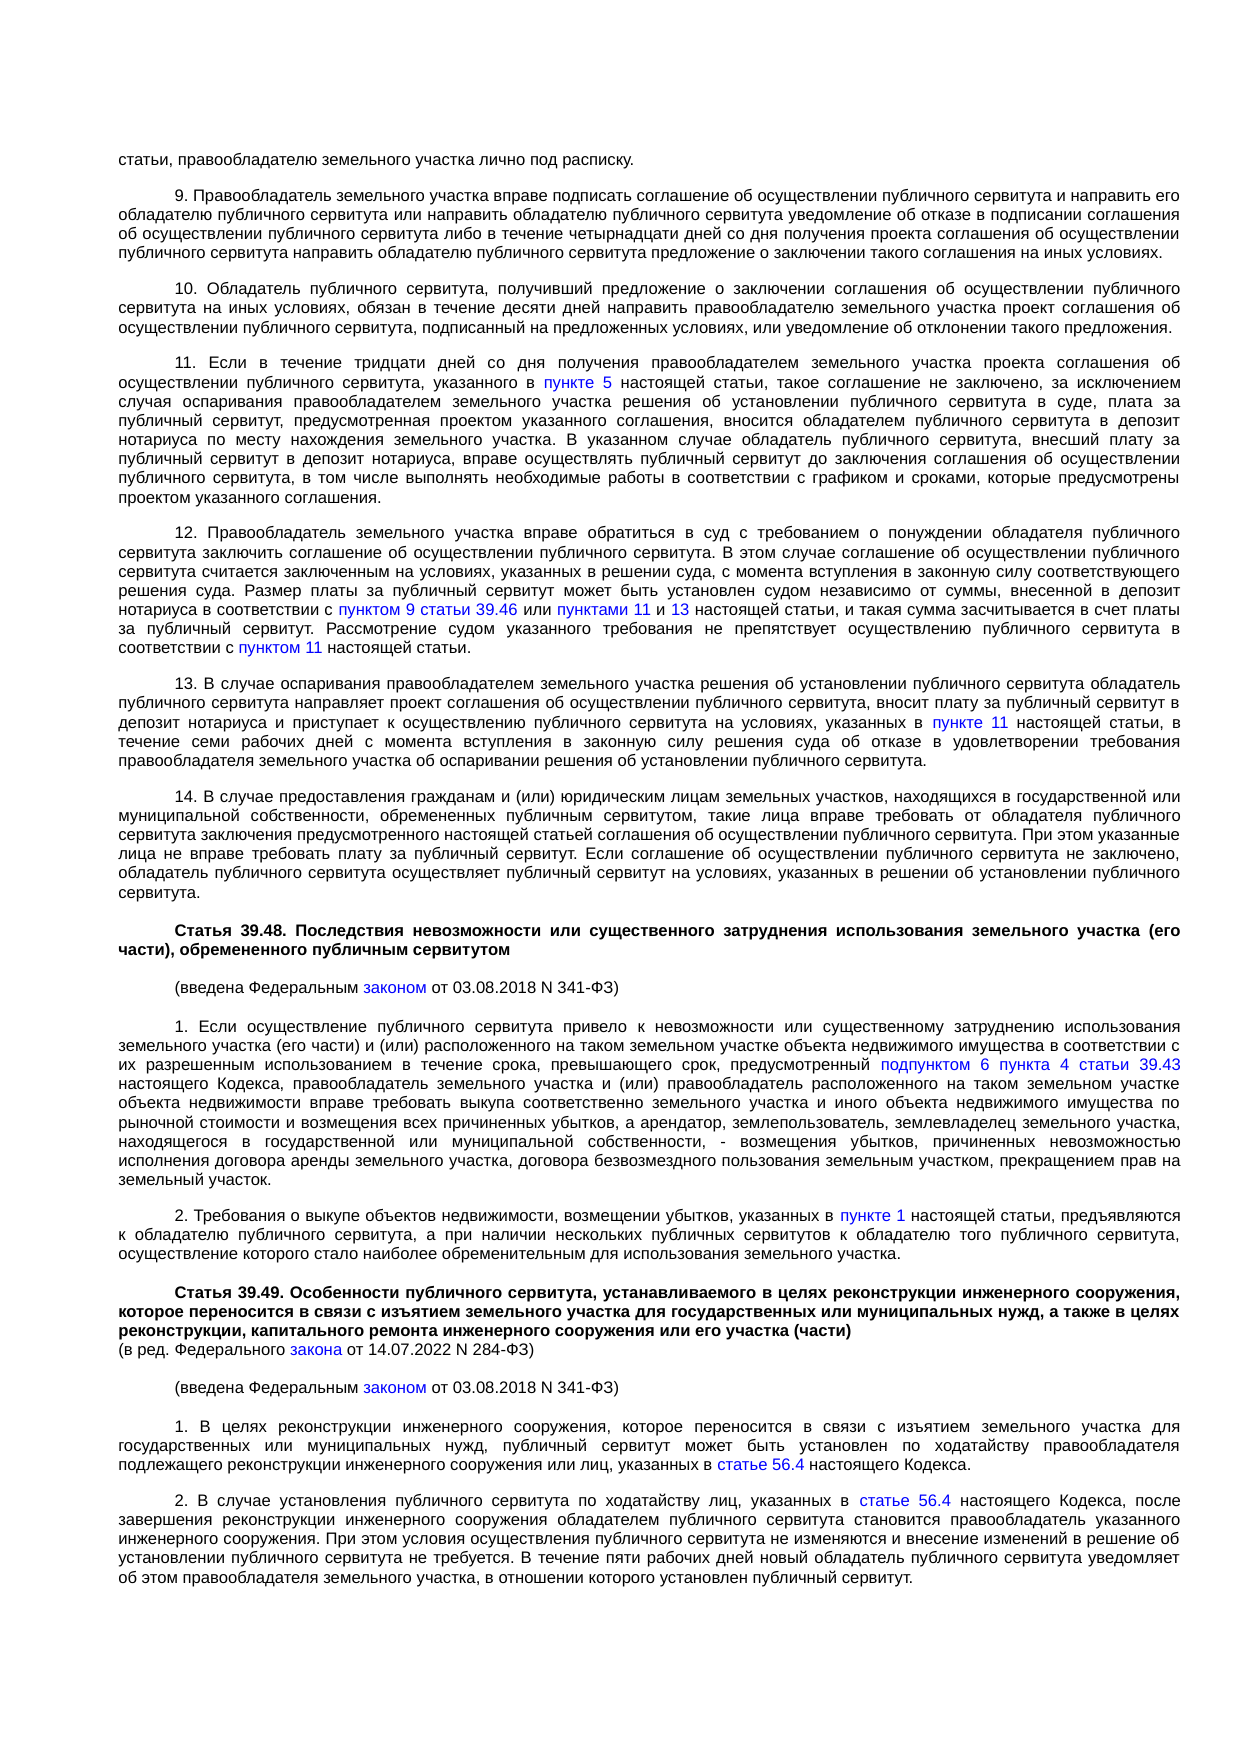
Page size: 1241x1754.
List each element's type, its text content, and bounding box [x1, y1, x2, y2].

text 13. В случае оспаривания правообладателем земельного участка решения об установлении публичного сервитута обладатель публичного сервитута направляет проект соглашения об осуществлении публичного сервитута, вносит плату за публичный сервитут в депозит нотариуса и приступает к осуществлению публичного сервитута на условиях, указанных в пункте 11 настоящей статьи, в течение семи рабочих дней с момента вступления в законную силу решения суда об отказе в удовлетворении требования правообладателя земельного участка об оспаривании решения об установлении публичного сервитута. [118, 674, 1181, 770]
text 2. Требования о выкупе объектов недвижимости, возмещении убытков, указанных в пункте 1 настоящей статьи, предъявляются к обладателю публичного сервитута, а при наличии нескольких публичных сервитутов к обладателю того публичного сервитута, осуществление которого стало наиболее обременительным для использования земельного участка. [118, 1206, 1181, 1263]
text 12. Правообладатель земельного участка вправе обратиться в суд с требованием о понуждении обладателя публичного сервитута заключить соглашение об осуществлении публичного сервитута. В этом случае соглашение об осуществлении публичного сервитута считается заключенным на условиях, указанных в решении суда, с момента вступления в законную силу соответствующего решения суда. Размер платы за публичный сервитут может быть установлен судом независимо от суммы, внесенной в депозит нотариуса в соответствии с пунктом 9 статьи 39.46 или пунктами 11 и 13 настоящей статьи, и такая сумма засчитывается в счет платы за публичный сервитут. Рассмотрение судом указанного требования не препятствует осуществлению публичного сервитута в соответствии с пунктом 11 настоящей статьи. [118, 523, 1181, 657]
text 1. В целях реконструкции инженерного сооружения, которое переносится в связи с изъятием земельного участка для государственных или муниципальных нужд, публичный сервитут может быть установлен по ходатайству правообладателя подлежащего реконструкции инженерного сооружения или лиц, указанных в статье 56.4 настоящего Кодекса. [118, 1417, 1181, 1474]
text 9. Правообладатель земельного участка вправе подписать соглашение об осуществлении публичного сервитута и направить его обладателю публичного сервитута или направить обладателю публичного сервитута уведомление об отказе в подписании соглашения об осуществлении публичного сервитута либо в течение четырнадцати дней со дня получения проекта соглашения об осуществлении публичного сервитута направить обладателю публичного сервитута предложение о заключении такого соглашения на иных условиях. [118, 186, 1181, 262]
subtitle Статья 39.48. Последствия невозможности или существенного затруднения использования земельного участка (его части), обремененного публичным сервитутом [118, 921, 1181, 959]
text (введена Федеральным законом от 03.08.2018 N 341-ФЗ) [118, 1378, 1181, 1397]
text 11. Если в течение тридцати дней со дня получения правообладателем земельного участка проекта соглашения об осуществлении публичного сервитута, указанного в пункте 5 настоящей статьи, такое соглашение не заключено, за исключением случая оспаривания правообладателем земельного участка решения об установлении публичного сервитута в суде, плата за публичный сервитут, предусмотренная проектом указанного соглашения, вносится обладателем публичного сервитута в депозит нотариуса по месту нахождения земельного участка. В указанном случае обладатель публичного сервитута, внесший плату за публичный сервитут в депозит нотариуса, вправе осуществлять публичный сервитут до заключения соглашения об осуществлении публичного сервитута, в том числе выполнять необходимые работы в соответствии с графиком и сроками, которые предусмотрены проектом указанного соглашения. [118, 353, 1181, 507]
text статьи, правообладателю земельного участка лично под расписку. [118, 150, 1181, 169]
text (введена Федеральным законом от 03.08.2018 N 341-ФЗ) [118, 978, 1181, 997]
subtitle Статья 39.49. Особенности публичного сервитута, устанавливаемого в целях реконструкции инженерного сооружения, которое переносится в связи с изъятием земельного участка для государственных или муниципальных нужд, а также в целях реконструкции, капитального ремонта инженерного сооружения или его участка (части) [118, 1282, 1181, 1340]
text 1. Если осуществление публичного сервитута привело к невозможности или существенному затруднению использования земельного участка (его части) и (или) расположенного на таком земельном участке объекта недвижимого имущества в соответствии с их разрешенным использованием в течение срока, превышающего срок, предусмотренный подпунктом 6 пункта 4 статьи 39.43 настоящего Кодекса, правообладатель земельного участка и (или) правообладатель расположенного на таком земельном участке объекта недвижимости вправе требовать выкупа соответственно земельного участка и иного объекта недвижимого имущества по рыночной стоимости и возмещения всех причиненных убытков, а арендатор, землепользователь, землевладелец земельного участка, находящегося в государственной или муниципальной собственности, - возмещения убытков, причиненных невозможностью исполнения договора аренды земельного участка, договора безвозмездного пользования земельным участком, прекращением прав на земельный участок. [118, 1017, 1181, 1189]
text 2. В случае установления публичного сервитута по ходатайству лиц, указанных в статье 56.4 настоящего Кодекса, после завершения реконструкции инженерного сооружения обладателем публичного сервитута становится правообладатель указанного инженерного сооружения. При этом условия осуществления публичного сервитута не изменяются и внесение изменений в решение об установлении публичного сервитута не требуется. В течение пяти рабочих дней новый обладатель публичного сервитута уведомляет об этом правообладателя земельного участка, в отношении которого установлен публичный сервитут. [118, 1491, 1181, 1587]
text 10. Обладатель публичного сервитута, получивший предложение о заключении соглашения об осуществлении публичного сервитута на иных условиях, обязан в течение десяти дней направить правообладателю земельного участка проект соглашения об осуществлении публичного сервитута, подписанный на предложенных условиях, или уведомление об отклонении такого предложения. [118, 279, 1181, 337]
text 14. В случае предоставления гражданам и (или) юридическим лицам земельных участков, находящихся в государственной или муниципальной собственности, обремененных публичным сервитутом, такие лица вправе требовать от обладателя публичного сервитута заключения предусмотренного настоящей статьей соглашения об осуществлении публичного сервитута. При этом указанные лица не вправе требовать плату за публичный сервитут. Если соглашение об осуществлении публичного сервитута не заключено, обладатель публичного сервитута осуществляет публичный сервитут на условиях, указанных в решении об установлении публичного сервитута. [118, 787, 1181, 902]
text (в ред. Федерального закона от 14.07.2022 N 284-ФЗ) [118, 1340, 1181, 1359]
